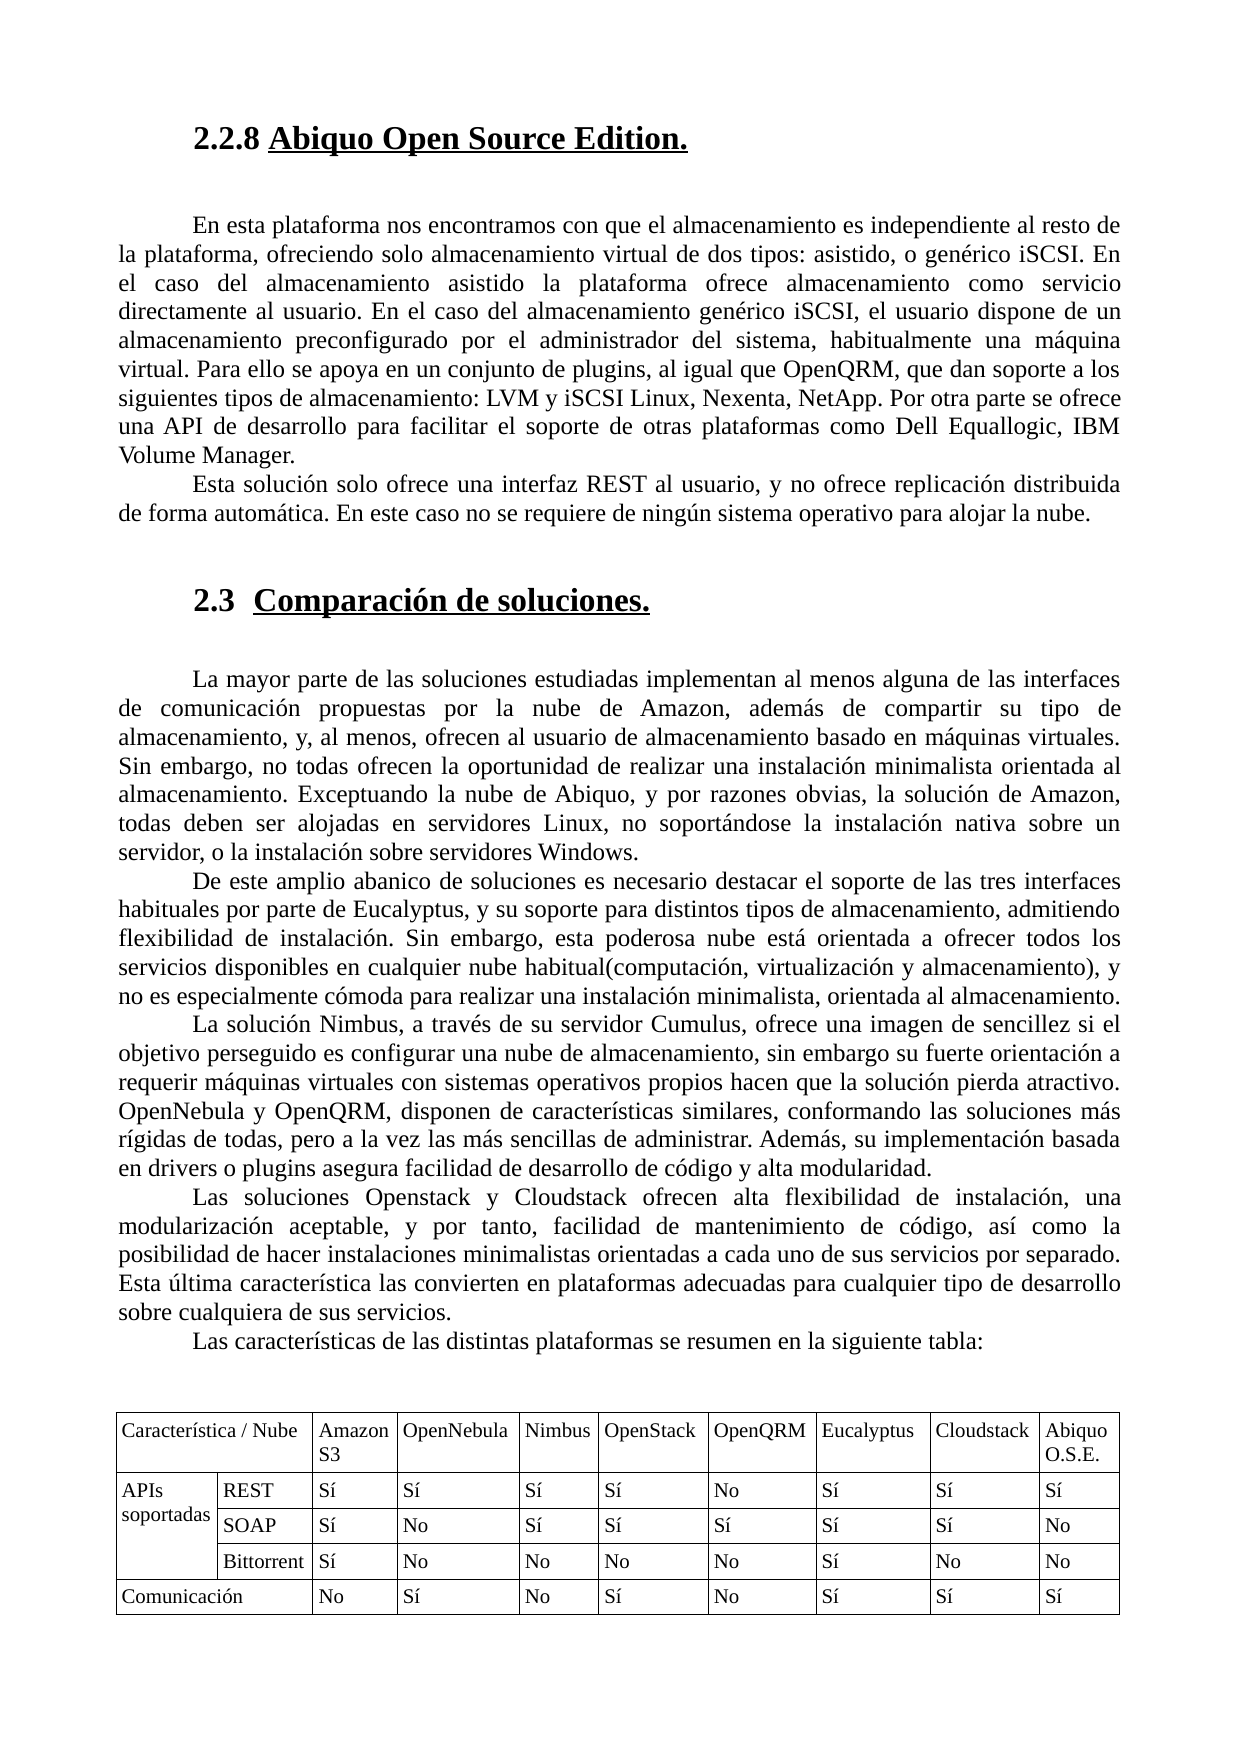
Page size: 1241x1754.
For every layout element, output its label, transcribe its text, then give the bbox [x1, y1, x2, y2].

subtitle Comparación de soluciones. [193, 580, 1122, 618]
table_cell No [398, 1544, 519, 1579]
table_cell Sí [1040, 1580, 1119, 1614]
table_header Cloudstack [931, 1413, 1039, 1472]
table_cell APIs soportadas [117, 1473, 217, 1579]
table_cell Sí [817, 1580, 930, 1614]
table_cell No [1040, 1509, 1119, 1543]
table_cell No [599, 1544, 708, 1579]
text La solución Nimbus, a través de su servidor Cumulus, ofrece una imagen de sencillez si el objetivo perseguido es configurar una nube de almacenamiento, sin embargo su fuerte orientación a requerir máquinas virtuales con sistemas operativos propios hacen que la solución pierda atractivo. OpenNebula y OpenQRM, disponen de características similares, conformando las soluciones más rígidas de todas, pero a la vez las más sencillas de administrar. Además, su implementación basada en drivers o plugins asegura facilidad de desarrollo de código y alta modularidad. [118, 1009, 1122, 1182]
table_cell Sí [817, 1473, 930, 1507]
table_cell Sí [599, 1473, 708, 1507]
table_cell Sí [313, 1473, 397, 1507]
table_cell No [398, 1509, 519, 1543]
table_cell No [709, 1544, 816, 1579]
table_cell REST [218, 1473, 312, 1507]
text Las soluciones Openstack y Cloudstack ofrecen alta flexibilidad de instalación, una modularización aceptable, y por tanto, facilidad de mantenimiento de código, así como la posibilidad de hacer instalaciones minimalistas orientadas a cada uno de sus servicios por separado. Esta última característica las convierten en plataformas adecuadas para cualquier tipo de desarrollo sobre cualquiera de sus servicios. [118, 1182, 1122, 1326]
table_cell No [313, 1580, 397, 1614]
text De este amplio abanico de soluciones es necesario destacar el soporte de las tres interfaces habituales por parte de Eucalyptus, y su soporte para distintos tipos de almacenamiento, admitiendo flexibilidad de instalación. Sin embargo, esta poderosa nube está orientada a ofrecer todos los servicios disponibles en cualquier nube habitual(computación, virtualización y almacenamiento), y no es especialmente cómoda para realizar una instalación minimalista, orientada al almacenamiento. [118, 866, 1122, 1009]
table_cell Sí [599, 1580, 708, 1614]
table_cell No [520, 1580, 598, 1614]
table_cell Bittorrent [218, 1544, 312, 1579]
table_header Característica / Nube [117, 1413, 312, 1472]
table_cell Sí [817, 1509, 930, 1543]
table_header OpenNebula [398, 1413, 519, 1472]
table_cell Sí [931, 1473, 1039, 1507]
table_header OpenQRM [709, 1413, 816, 1472]
table_header Amazon S3 [313, 1413, 397, 1472]
text En esta plataforma nos encontramos con que el almacenamiento es independiente al resto de la plataforma, ofreciendo solo almacenamiento virtual de dos tipos: asistido, o genérico iSCSI. En el caso del almacenamiento asistido la plataforma ofrece almacenamiento como servicio directamente al usuario. En el caso del almacenamiento genérico iSCSI, el usuario dispone de un almacenamiento preconfigurado por el administrador del sistema, habitualmente una máquina virtual. Para ello se apoya en un conjunto de plugins, al igual que OpenQRM, que dan soporte a los siguientes tipos de almacenamiento: LVM y iSCSI Linux, Nexenta, NetApp. Por otra parte se ofrece una API de desarrollo para facilitar el soporte de otras plataformas como Dell Equallogic, IBM Volume Manager. [118, 210, 1122, 469]
text Las características de las distintas plataformas se resumen en la siguiente tabla: [118, 1326, 1122, 1354]
subtitle Abiquo Open Source Edition. [193, 118, 1122, 156]
table_cell Sí [398, 1580, 519, 1614]
table_cell Sí [817, 1544, 930, 1579]
table_cell Sí [520, 1473, 598, 1507]
table_cell No [931, 1544, 1039, 1579]
text Esta solución solo ofrece una interfaz REST al usuario, y no ofrece replicación distribuida de forma automática. En este caso no se requiere de ningún sistema operativo para alojar la nube. [118, 469, 1122, 526]
table_cell Sí [599, 1509, 708, 1543]
table_header Nimbus [520, 1413, 598, 1472]
table_cell Sí [1040, 1473, 1119, 1507]
table_header Abiquo O.S.E. [1040, 1413, 1119, 1472]
table_header Eucalyptus [817, 1413, 930, 1472]
table_cell Sí [709, 1509, 816, 1543]
table_cell No [709, 1473, 816, 1507]
table_cell SOAP [218, 1509, 312, 1543]
table_cell No [709, 1580, 816, 1614]
table_cell Sí [398, 1473, 519, 1507]
table_cell Sí [520, 1509, 598, 1543]
table_header OpenStack [599, 1413, 708, 1472]
table_cell No [520, 1544, 598, 1579]
table_cell No [1040, 1544, 1119, 1579]
text La mayor parte de las soluciones estudiadas implementan al menos alguna de las interfaces de comunicación propuestas por la nube de Amazon, además de compartir su tipo de almacenamiento, y, al menos, ofrecen al usuario de almacenamiento basado en máquinas virtuales. Sin embargo, no todas ofrecen la oportunidad de realizar una instalación minimalista orientada al almacenamiento. Exceptuando la nube de Abiquo, y por razones obvias, la solución de Amazon, todas deben ser alojadas en servidores Linux, no soportándose la instalación nativa sobre un servidor, o la instalación sobre servidores Windows. [118, 664, 1122, 866]
table_cell Sí [931, 1580, 1039, 1614]
table_cell Comunicación [117, 1580, 312, 1614]
table_cell Sí [313, 1509, 397, 1543]
table_cell Sí [931, 1509, 1039, 1543]
table_cell Sí [313, 1544, 397, 1579]
